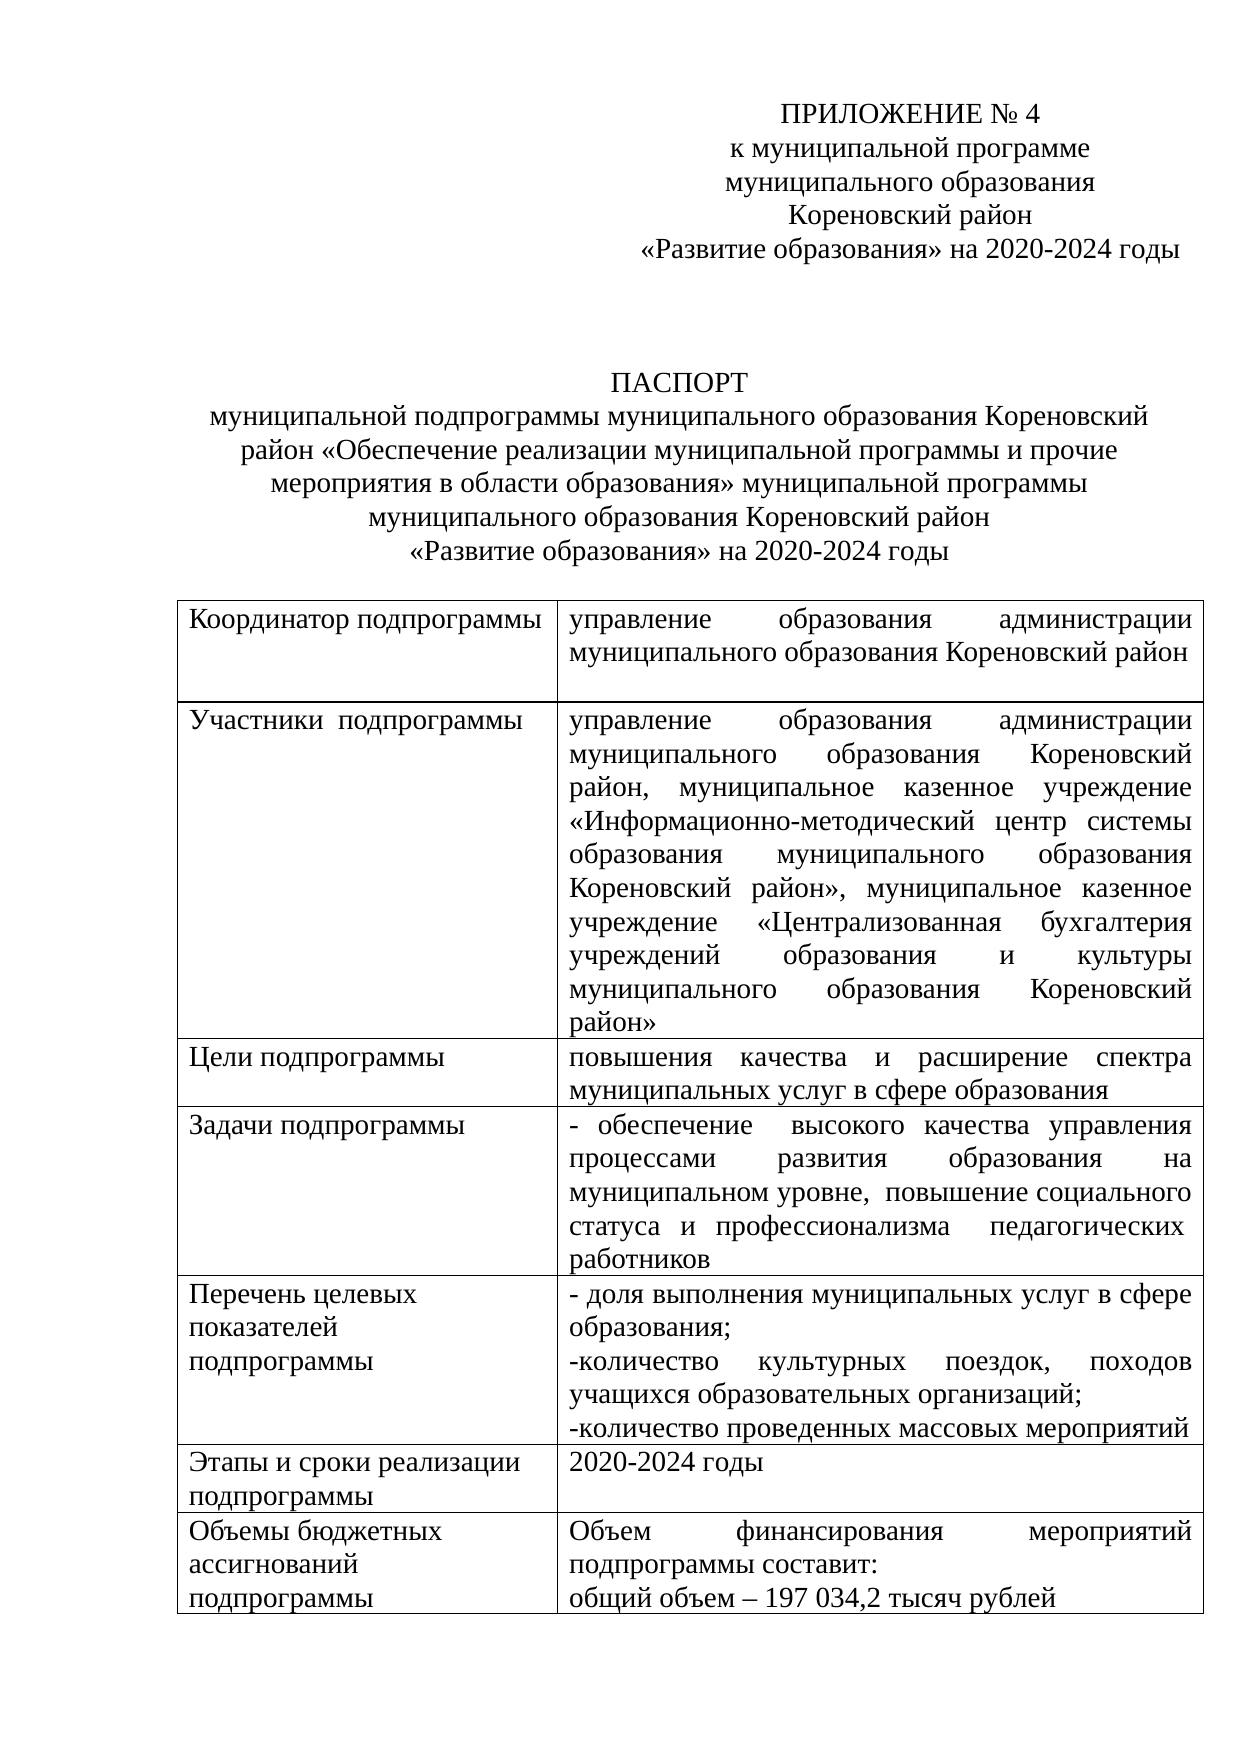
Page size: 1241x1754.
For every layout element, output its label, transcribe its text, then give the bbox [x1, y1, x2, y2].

table_cell управление образования администрации муниципального образования Кореновский район, муниципальное казенное учреждение «Информационно-методический центр системы образования муниципального образования Кореновский район», муниципальное казенное учреждение «Централизованная бухгалтерия учреждений образования и культуры муниципального образования Кореновский район» [558, 703, 1203, 1038]
table_header Координатор подпрограммы [178, 601, 557, 701]
text ПАСПОРТ [177, 365, 1181, 398]
table_cell 2020-2024 годы [558, 1445, 1203, 1512]
text муниципальной подпрограммы муниципального образования Кореновский район «Обеспечение реализации муниципальной программы и прочие мероприятия в области образования» муниципальной программы муниципального образования Кореновский район [177, 398, 1181, 533]
table_cell Цели подпрограммы [178, 1039, 557, 1106]
table_header управление образования администрации муниципального образования Кореновский район [558, 601, 1203, 701]
table_header ПРИЛОЖЕНИЕ № 4 к муниципальной программе муниципального образования Кореновский район «Развитие образования» на 2020-2024 годы [617, 97, 1204, 264]
table_cell - доля выполнения муниципальных услуг в сфере образования; -количество культурных поездок, походов учащихся образовательных организаций; -количество проведенных массовых мероприятий [558, 1276, 1203, 1443]
table_cell Объемы бюджетных ассигнований подпрограммы [178, 1513, 557, 1613]
table_header [177, 97, 617, 264]
table_cell Участники подпрограммы [178, 703, 557, 1038]
table_cell Этапы и сроки реализации подпрограммы [178, 1445, 557, 1512]
table_cell повышения качества и расширение спектра муниципальных услуг в сфере образования [558, 1039, 1203, 1106]
table_cell Перечень целевых показателей подпрограммы [178, 1276, 557, 1443]
text «Развитие образования» на 2020-2024 годы [177, 533, 1181, 566]
table_cell Объем финансирования мероприятий подпрограммы составит: общий объем – 197 034,2 тысяч рублей [558, 1513, 1203, 1613]
table_cell - обеспечение высокого качества управления процессами развития образования на муниципальном уровне, повышение социального статуса и профессионализма педагогических работников [558, 1107, 1203, 1275]
table_cell Задачи подпрограммы [178, 1107, 557, 1275]
